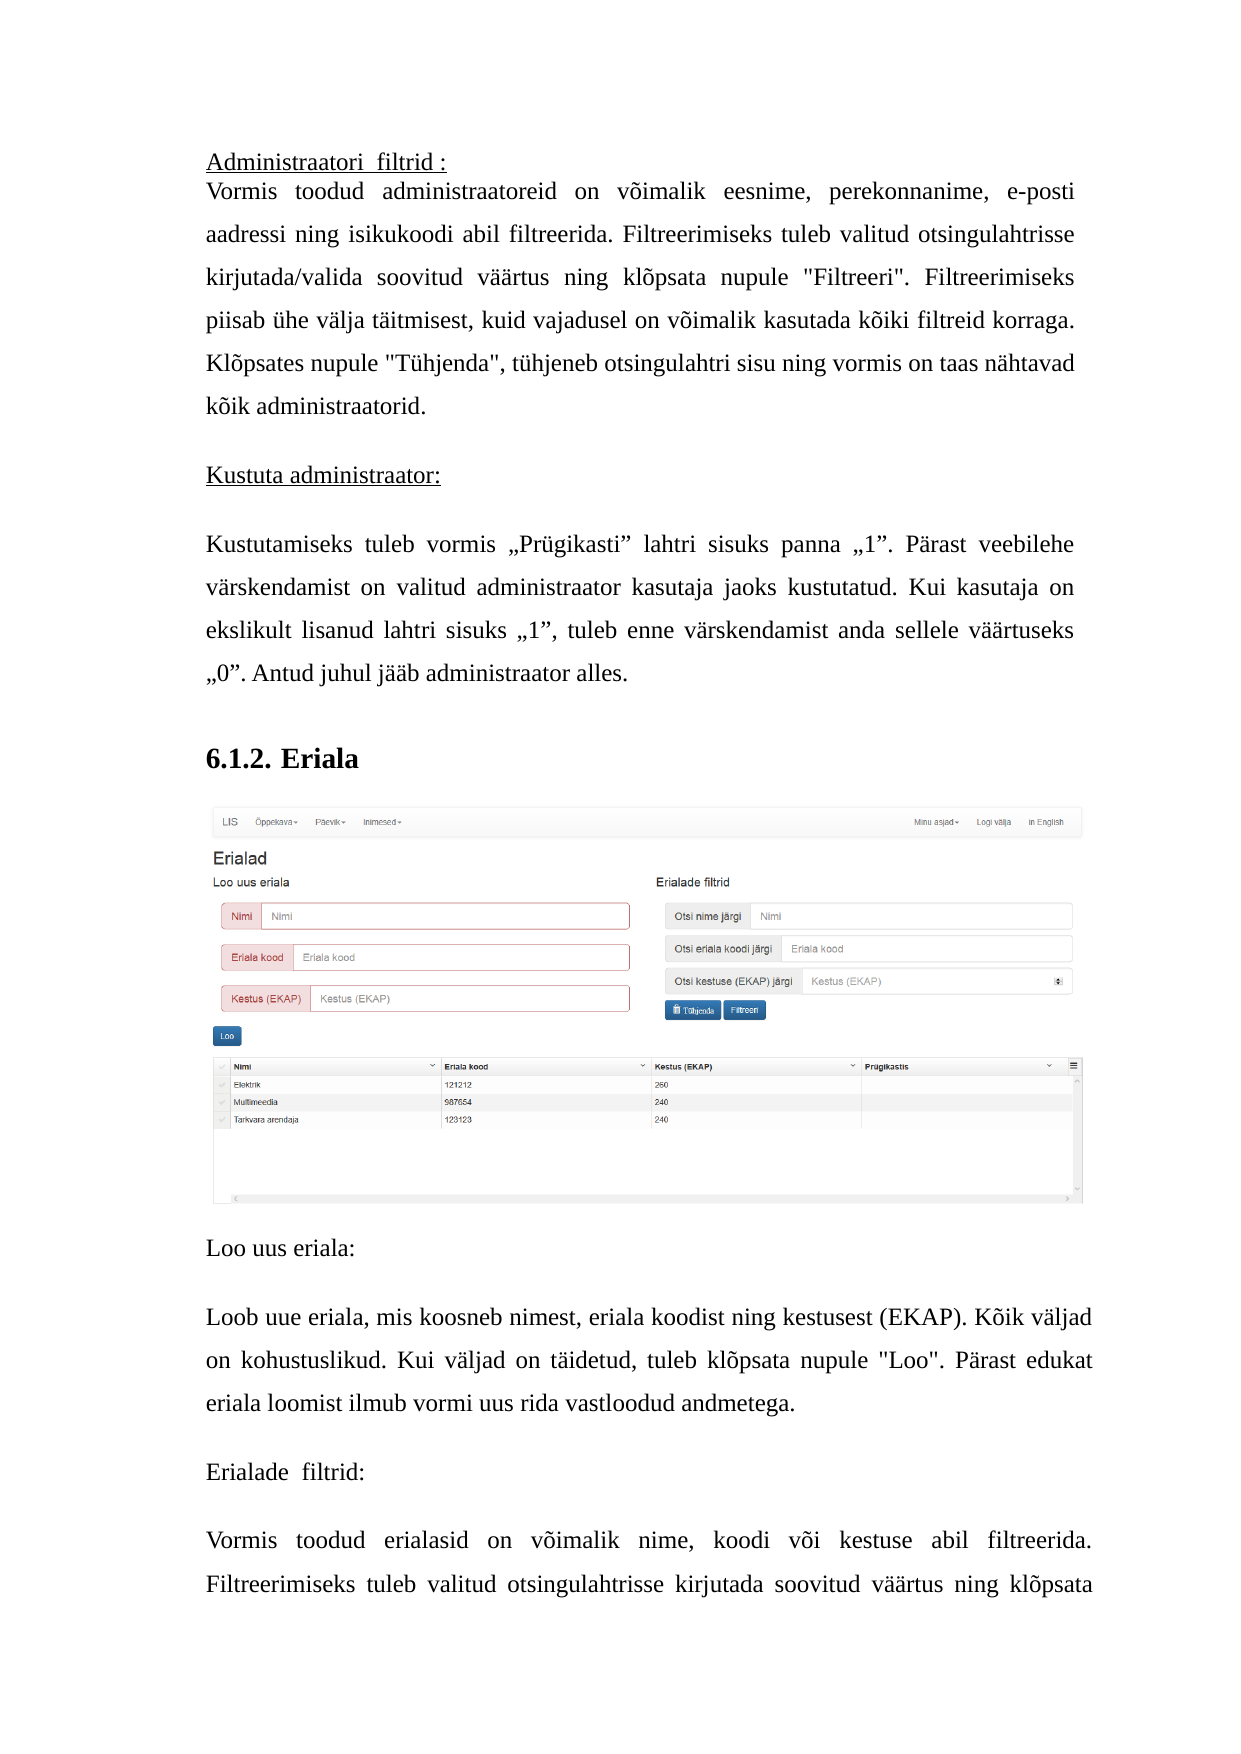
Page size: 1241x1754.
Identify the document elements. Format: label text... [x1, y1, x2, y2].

subtitle Eriala [206, 741, 1093, 775]
text Kustuta administraator: [206, 460, 1076, 489]
text Erialade filtrid: [206, 1457, 1093, 1486]
text [206, 787, 1093, 795]
text Administraatori filtrid : [206, 147, 1093, 176]
text Loo uus eriala: [206, 1219, 1093, 1262]
text Kustutamiseks tuleb vormis „Prügikasti” lahtri sisuks panna „1”. Pärast veebilehe värskendamist on valitud administraator kasutaja jaoks kustutatud. Kui kasutaja on ekslikult lisanud lahtri sisuks „1”, tuleb enne värskendamist anda sellele väärtuseks „0”. Antud juhul jääb administraator alles. [206, 529, 1076, 687]
text Vormis toodud erialasid on võimalik nime, koodi või kestuse abil filtreerida. Filtreerimiseks tuleb valitud otsingulahtrisse kirjutada soovitud väärtus ning klõpsata [206, 1526, 1093, 1597]
picture [201, 795, 1093, 1219]
text Vormis toodud administraatoreid on võimalik eesnime, perekonnanime, e-posti aadressi ning isikukoodi abil filtreerida. Filtreerimiseks tuleb valitud otsingulahtrisse kirjutada/valida soovitud väärtus ning klõpsata nupule "Filtreeri". Filtreerimiseks piisab ühe välja täitmisest, kuid vajadusel on võimalik kasutada kõiki filtreid korraga. Klõpsates nupule "Tühjenda", tühjeneb otsingulahtri sisu ning vormis on taas nähtavad kõik administraatorid. [206, 176, 1076, 420]
text Loob uue eriala, mis koosneb nimest, eriala koodist ning kestusest (EKAP). Kõik väljad on kohustuslikud. Kui väljad on täidetud, tuleb klõpsata nupule "Loo". Pärast edukat eriala loomist ilmub vormi uus rida vastloodud andmetega. [206, 1302, 1093, 1417]
